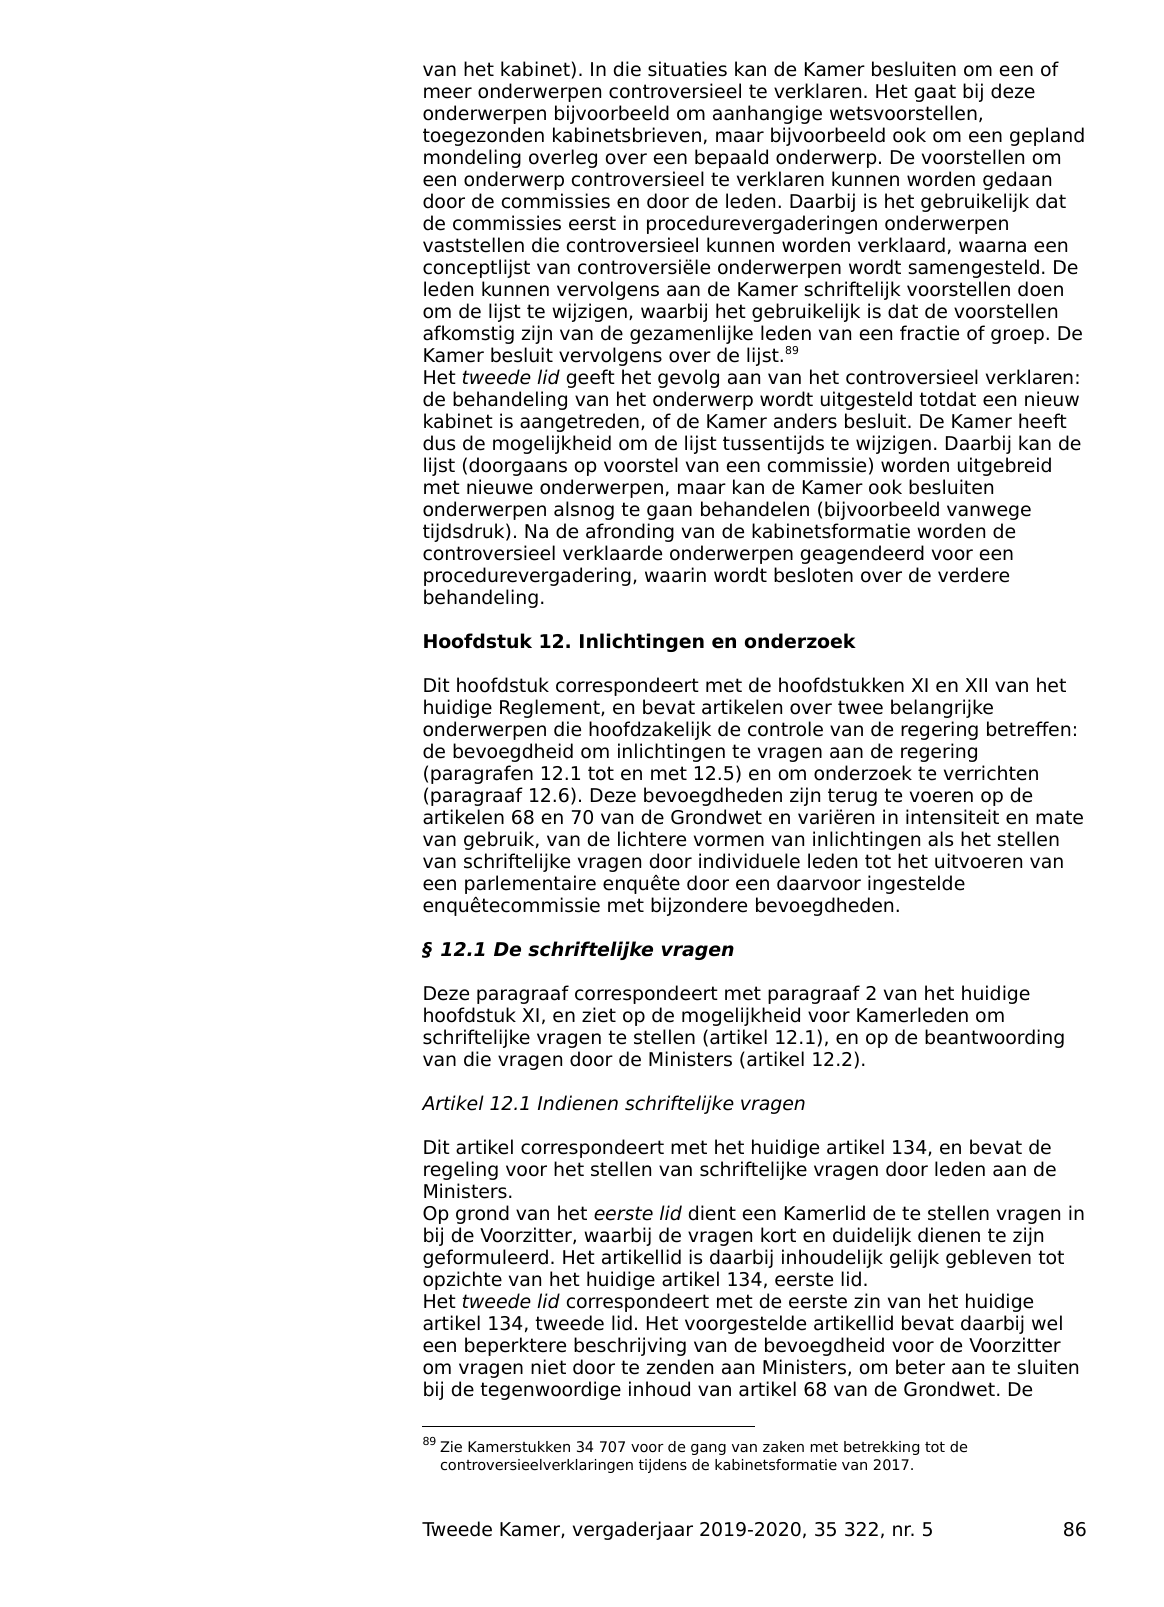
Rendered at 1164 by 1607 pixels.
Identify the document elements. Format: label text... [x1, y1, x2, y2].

text Deze paragraaf correspondeert met paragraaf 2 van het huidige hoofdstuk XI, en ziet op de mogelijkheid voor Kamerleden om schriftelijke vragen te stellen (artikel 12.1), en op de beantwoording van die vragen door de Ministers (artikel 12.2). [422, 983, 1087, 1071]
text Dit artikel correspondeert met het huidige artikel 134, en bevat de regeling voor het stellen van schriftelijke vragen door leden aan de Ministers. [422, 1137, 1087, 1203]
text Het tweede lid correspondeert met de eerste zin van het huidige artikel 134, tweede lid. Het voorgestelde artikellid bevat daarbij wel een beperktere beschrijving van de bevoegdheid voor de Voorzitter om vragen niet door te zenden aan Ministers, om beter aan te sluiten bij de tegenwoordige inhoud van artikel 68 van de Grondwet. De [422, 1291, 1087, 1401]
text Op grond van het eerste lid dient een Kamerlid de te stellen vragen in bij de Voorzitter, waarbij de vragen kort en duidelijk dienen te zijn geformuleerd. Het artikellid is daarbij inhoudelijk gelijk gebleven tot opzichte van het huidige artikel 134, eerste lid. [422, 1203, 1087, 1291]
subtitle Hoofdstuk 12. Inlichtingen en onderzoek [422, 631, 1087, 653]
text Het tweede lid geeft het gevolg aan van het controversieel verklaren: de behandeling van het onderwerp wordt uitgesteld totdat een nieuw kabinet is aangetreden, of de Kamer anders besluit. De Kamer heeft dus de mogelijkheid om de lijst tussentijds te wijzigen. Daarbij kan de lijst (doorgaans op voorstel van een commissie) worden uitgebreid met nieuwe onderwerpen, maar kan de Kamer ook besluiten onderwerpen alsnog te gaan behandelen (bijvoorbeeld vanwege tijdsdruk). Na de afronding van de kabinetsformatie worden de controversieel verklaarde onderwerpen geagendeerd voor een procedurevergadering, waarin wordt besloten over de verdere behandeling. [422, 367, 1087, 608]
text Dit hoofdstuk correspondeert met de hoofdstukken XI en XII van het huidige Reglement, en bevat artikelen over twee belangrijke onderwerpen die hoofdzakelijk de controle van de regering betreffen: de bevoegdheid om inlichtingen te vragen aan de regering (paragrafen 12.1 tot en met 12.5) en om onderzoek te verrichten (paragraaf 12.6). Deze bevoegdheden zijn terug te voeren op de artikelen 68 en 70 van de Grondwet en variëren in intensiteit en mate van gebruik, van de lichtere vormen van inlichtingen als het stellen van schriftelijke vragen door individuele leden tot het uitvoeren van een parlementaire enquête door een daarvoor ingestelde enquêtecommissie met bijzondere bevoegdheden. [422, 675, 1087, 917]
text van het kabinet). In die situaties kan de Kamer besluiten om een of meer onderwerpen controversieel te verklaren. Het gaat bij deze onderwerpen bijvoorbeeld om aanhangige wetsvoorstellen, toegezonden kabinetsbrieven, maar bijvoorbeeld ook om een gepland mondeling overleg over een bepaald onderwerp. De voorstellen om een onderwerp controversieel te verklaren kunnen worden gedaan door de commissies en door de leden. Daarbij is het gebruikelijk dat de commissies eerst in procedurevergaderingen onderwerpen vaststellen die controversieel kunnen worden verklaard, waarna een conceptlijst van controversiële onderwerpen wordt samengesteld. De leden kunnen vervolgens aan de Kamer schriftelijk voorstellen doen om de lijst te wijzigen, waarbij het gebruikelijk is dat de voorstellen afkomstig zijn van de gezamenlijke leden van een fractie of groep. De Kamer besluit vervolgens over de lijst. [422, 59, 1087, 367]
subtitle § 12.1 De schriftelijke vragen [422, 939, 1087, 961]
text Zie Kamerstukken 34 707 voor de gang van zaken met betrekking tot de controversieelverklaringen tijdens de kabinetsformatie van 2017. [422, 1435, 1087, 1474]
subtitle Artikel 12.1 Indienen schriftelijke vragen [422, 1093, 1087, 1115]
